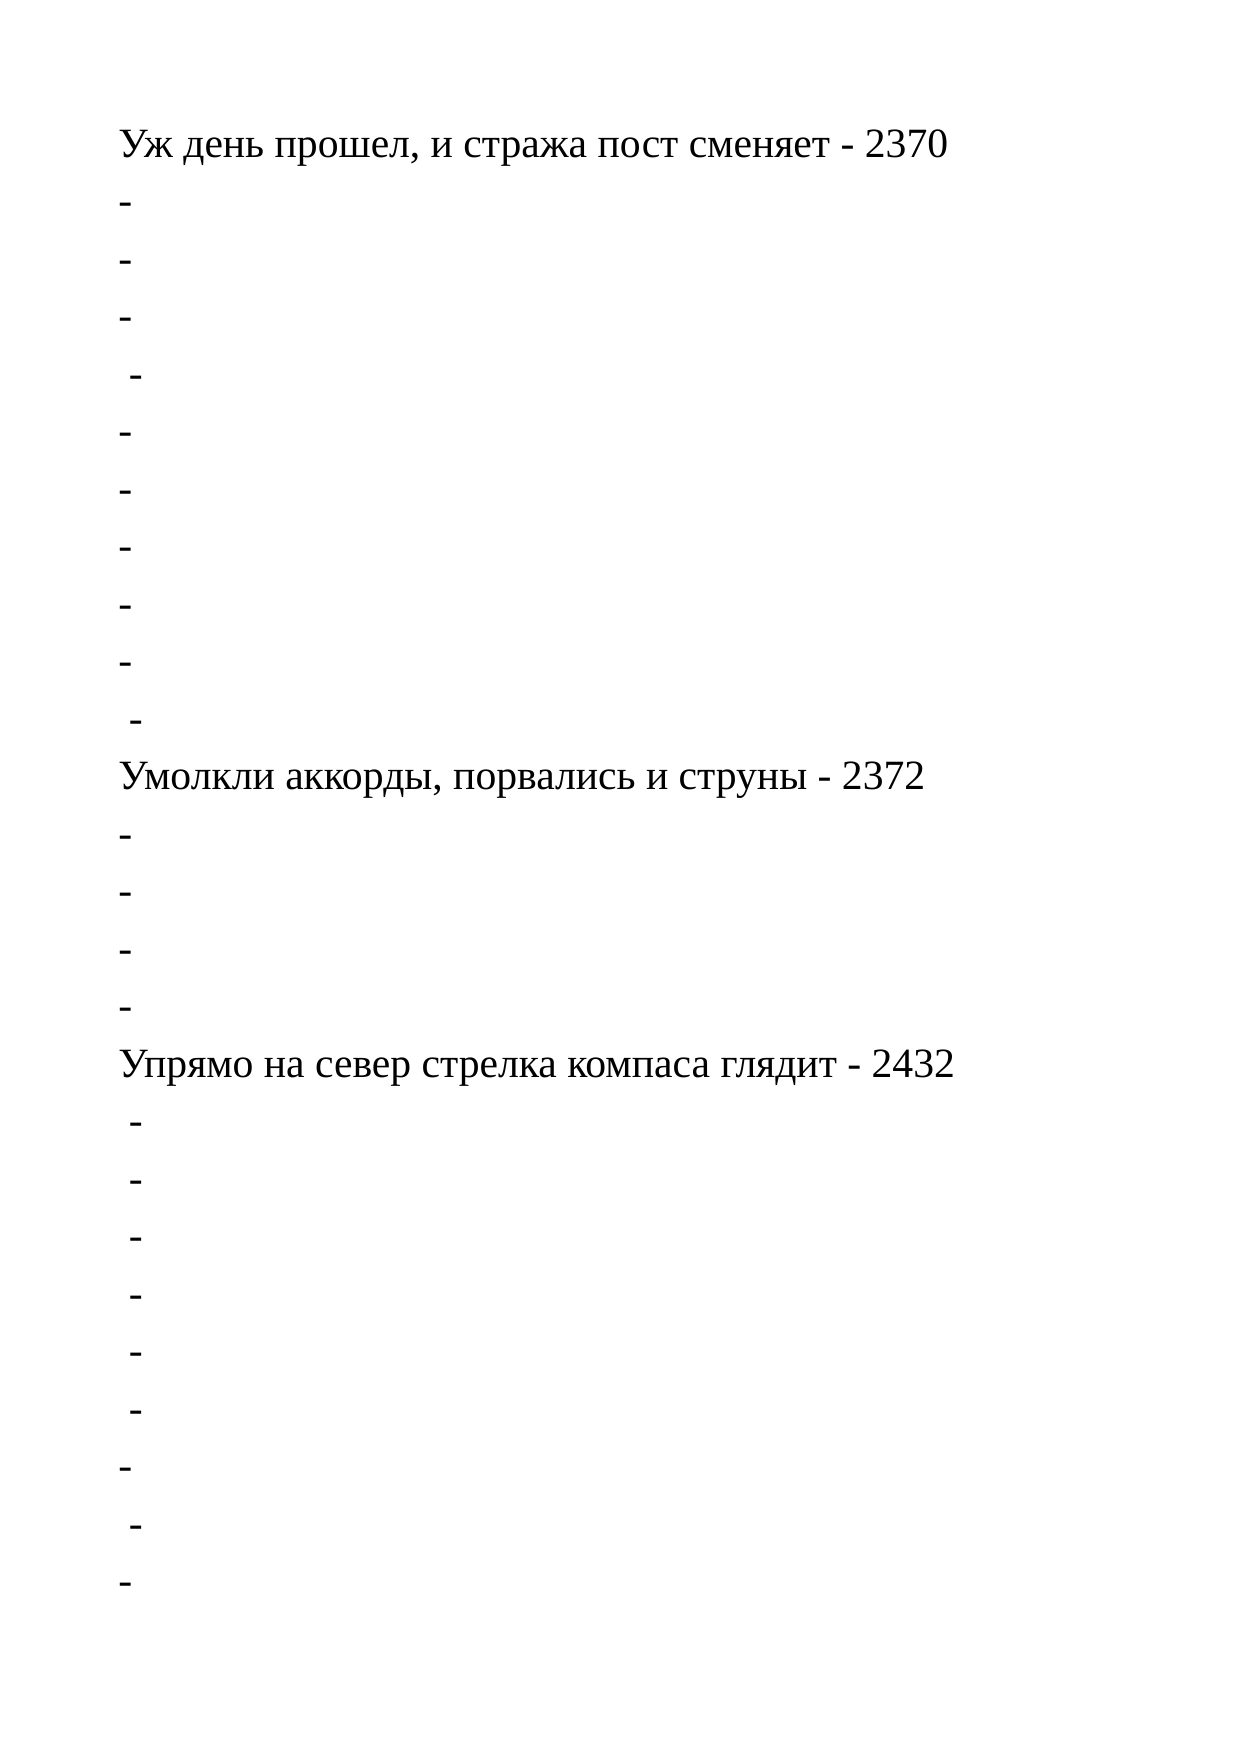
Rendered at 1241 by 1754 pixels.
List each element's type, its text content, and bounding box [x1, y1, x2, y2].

text - Уж день прошел, и стража пост сменяет - 2370 - - - - - - - - - - Умолкли аккорды, порвались и струны - 2372 - - - - Упрямо на север стрелка компаса глядит - 2432 [118, 118, 1122, 1603]
